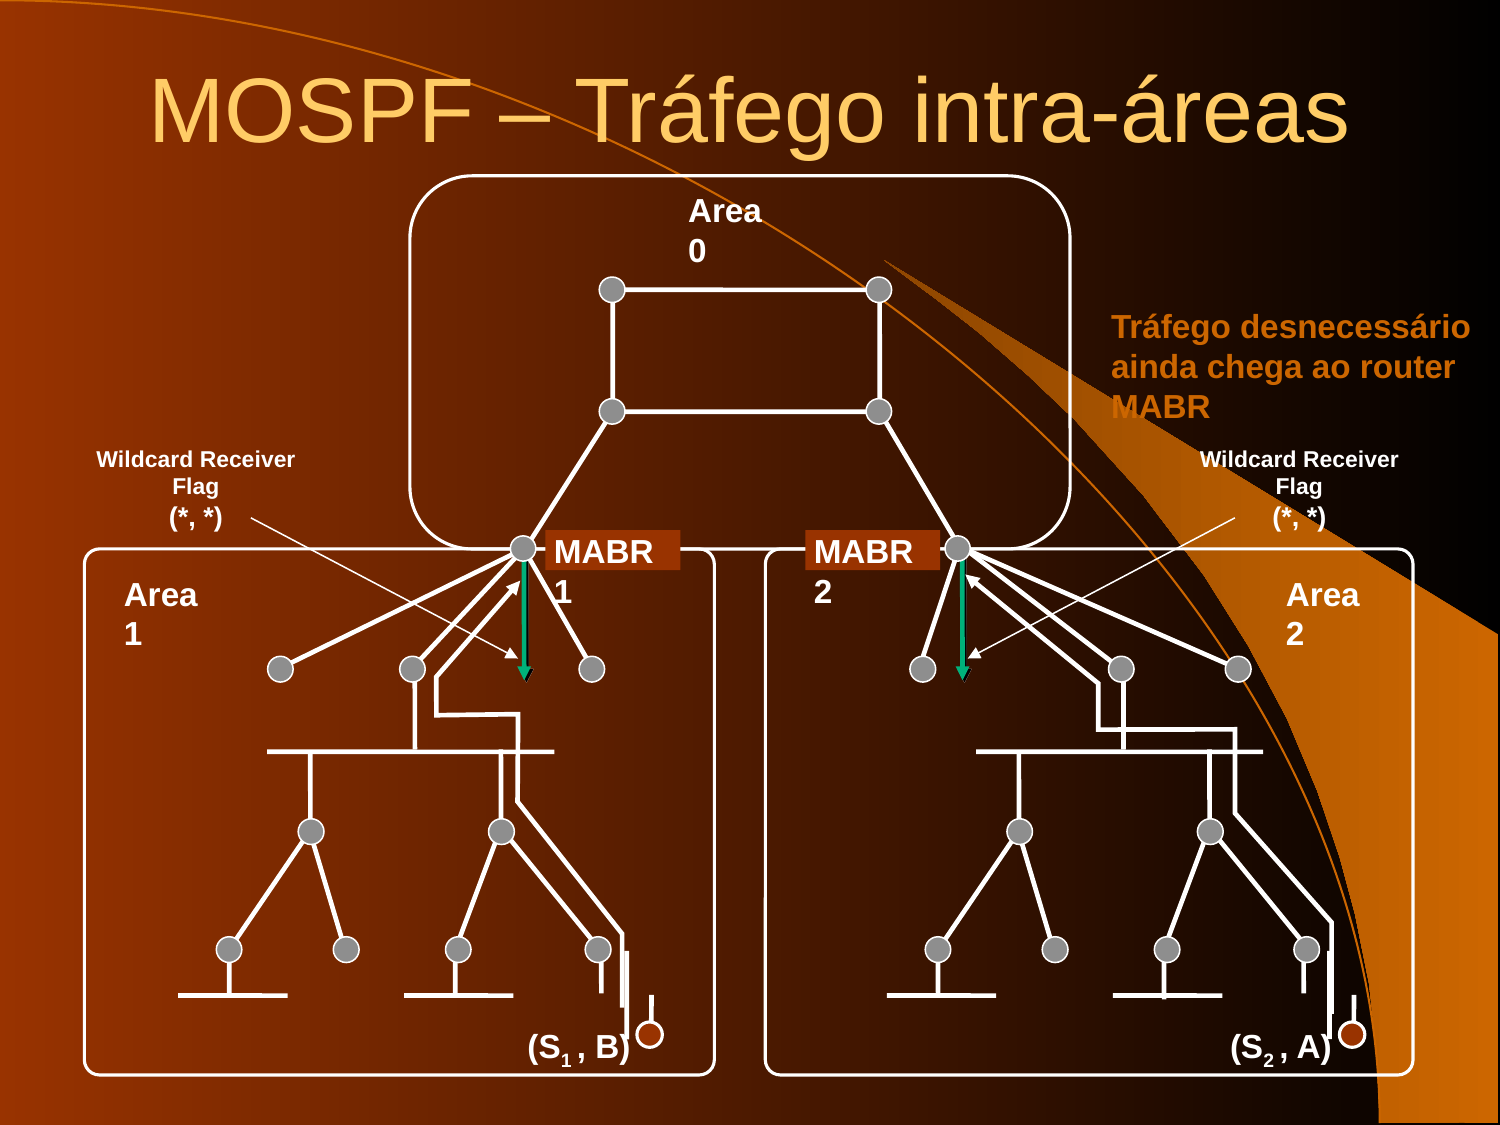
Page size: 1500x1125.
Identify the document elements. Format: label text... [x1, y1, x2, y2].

text_box [585, 936, 611, 963]
text_box MABR1 [545, 530, 681, 571]
text_box [445, 936, 472, 963]
text_box [510, 535, 536, 562]
text_box [866, 398, 892, 425]
text_box [1225, 656, 1252, 683]
text_box Area 0 [673, 188, 805, 237]
text_box [298, 818, 324, 845]
text_box [1108, 656, 1135, 683]
text_box Area 2 [1270, 565, 1403, 620]
text_box [579, 656, 605, 683]
text_box [1197, 818, 1224, 845]
text_box Tráfego desnecessário ainda chega ao router MABR [1097, 297, 1500, 432]
text_box [399, 656, 426, 683]
text_box [1154, 936, 1180, 963]
title MOSPF – Tráfego intra-áreas [24, 24, 1475, 188]
text_box [599, 398, 626, 425]
text_box MABR2 [805, 530, 941, 571]
text_box [866, 277, 892, 303]
text_box (S2 , A) [1230, 1017, 1337, 1074]
text_box [1293, 936, 1320, 963]
text_box (S1 , B) [527, 1017, 634, 1074]
text_box Wildcard Receiver Flag (*, *) [54, 450, 337, 526]
text_box [636, 1021, 663, 1048]
text_box [216, 936, 242, 963]
text_box [1042, 936, 1069, 963]
text_box [1339, 1021, 1365, 1048]
text_box [1006, 818, 1033, 845]
text_box [925, 936, 951, 963]
text_box [945, 535, 971, 562]
text_box [599, 277, 626, 303]
text_box [267, 656, 294, 683]
text_box [488, 818, 515, 845]
text_box [333, 936, 360, 963]
text_box [909, 656, 936, 683]
text_box Wildcard Receiver Flag (*, *) [1158, 450, 1441, 526]
text_box Area 1 [108, 565, 241, 620]
